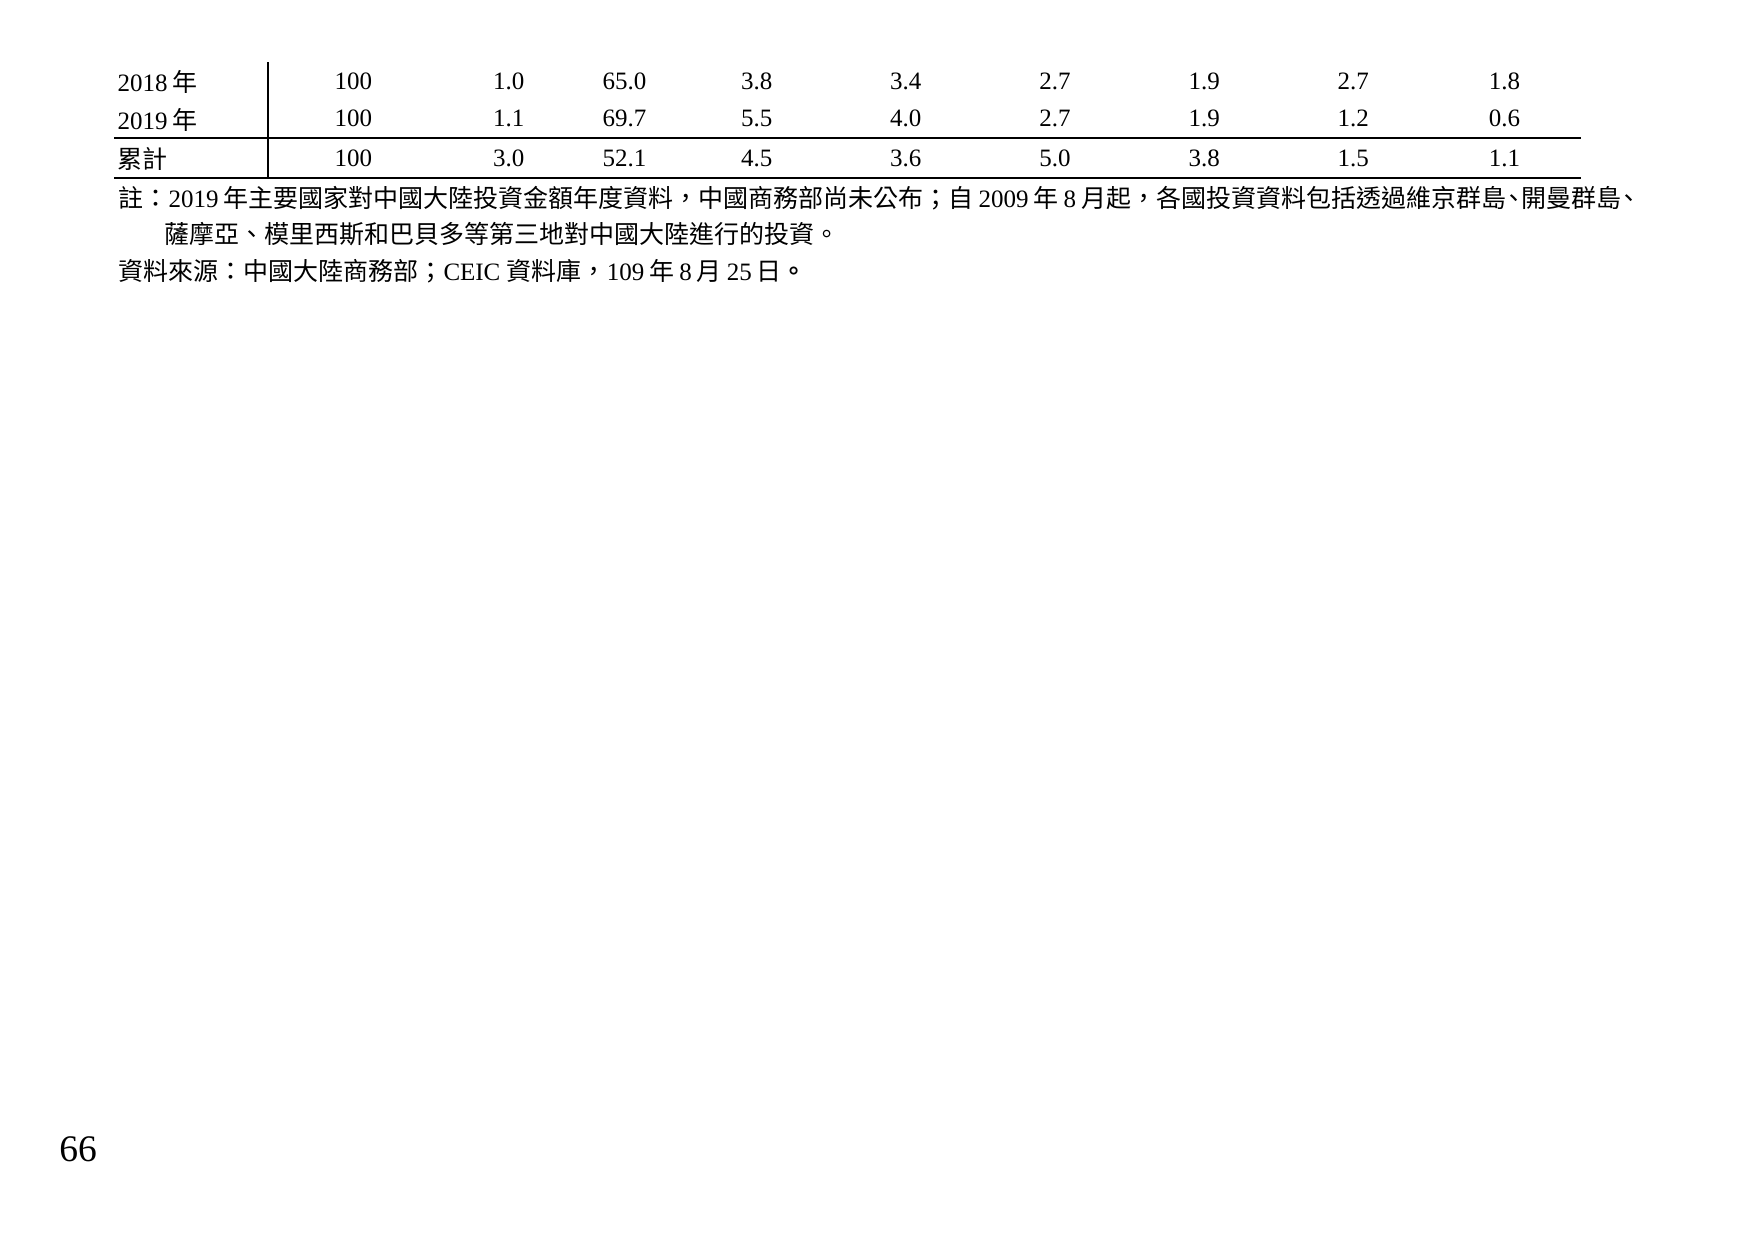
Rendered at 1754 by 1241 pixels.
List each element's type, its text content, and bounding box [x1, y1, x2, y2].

table_cell 3.8 [682, 62, 831, 99]
table_cell 5.0 [980, 139, 1129, 177]
table_cell 65.0 [566, 62, 682, 99]
table_cell 100 [269, 100, 451, 137]
table_cell 3.6 [831, 139, 980, 177]
table_cell 52.1 [566, 139, 682, 177]
table_cell 3.4 [831, 62, 980, 99]
table_cell 2.7 [1279, 62, 1428, 99]
table_cell 1.0 [451, 62, 566, 99]
table_cell 1.2 [1279, 100, 1428, 137]
table_cell 1.5 [1279, 139, 1428, 177]
table_cell 1.1 [451, 100, 566, 137]
table_cell 2018年 [114, 62, 267, 99]
table_cell 4.5 [682, 139, 831, 177]
table_cell 0.6 [1428, 100, 1581, 137]
table_cell 4.0 [831, 100, 980, 137]
table_cell 3.0 [451, 139, 566, 177]
table_cell 5.5 [682, 100, 831, 137]
table_cell 100 [269, 62, 451, 99]
table_cell 2.7 [980, 100, 1129, 137]
table_cell 3.8 [1129, 139, 1278, 177]
text 註：2019年主要國家對中國大陸投資金額年度資料，中國商務部尚未公布；自2009年8月起，各國投資資料包括透過維京群島、開曼群島、薩摩亞、模里西斯和巴貝多等第三地對中國大陸進行的投資。 [118, 179, 1636, 251]
text 資料來源：中國大陸商務部；CEIC 資料庫，109年8月25日。 [118, 251, 1636, 287]
table_cell 2.7 [980, 62, 1129, 99]
table_cell 1.9 [1129, 62, 1278, 99]
table_cell 1.1 [1428, 139, 1581, 177]
table_cell 2019年 [114, 100, 267, 137]
table_cell 累計 [114, 139, 267, 177]
table_cell 1.8 [1428, 62, 1581, 99]
table_cell 69.7 [566, 100, 682, 137]
table_cell 1.9 [1129, 100, 1278, 137]
table_cell 100 [269, 139, 451, 177]
